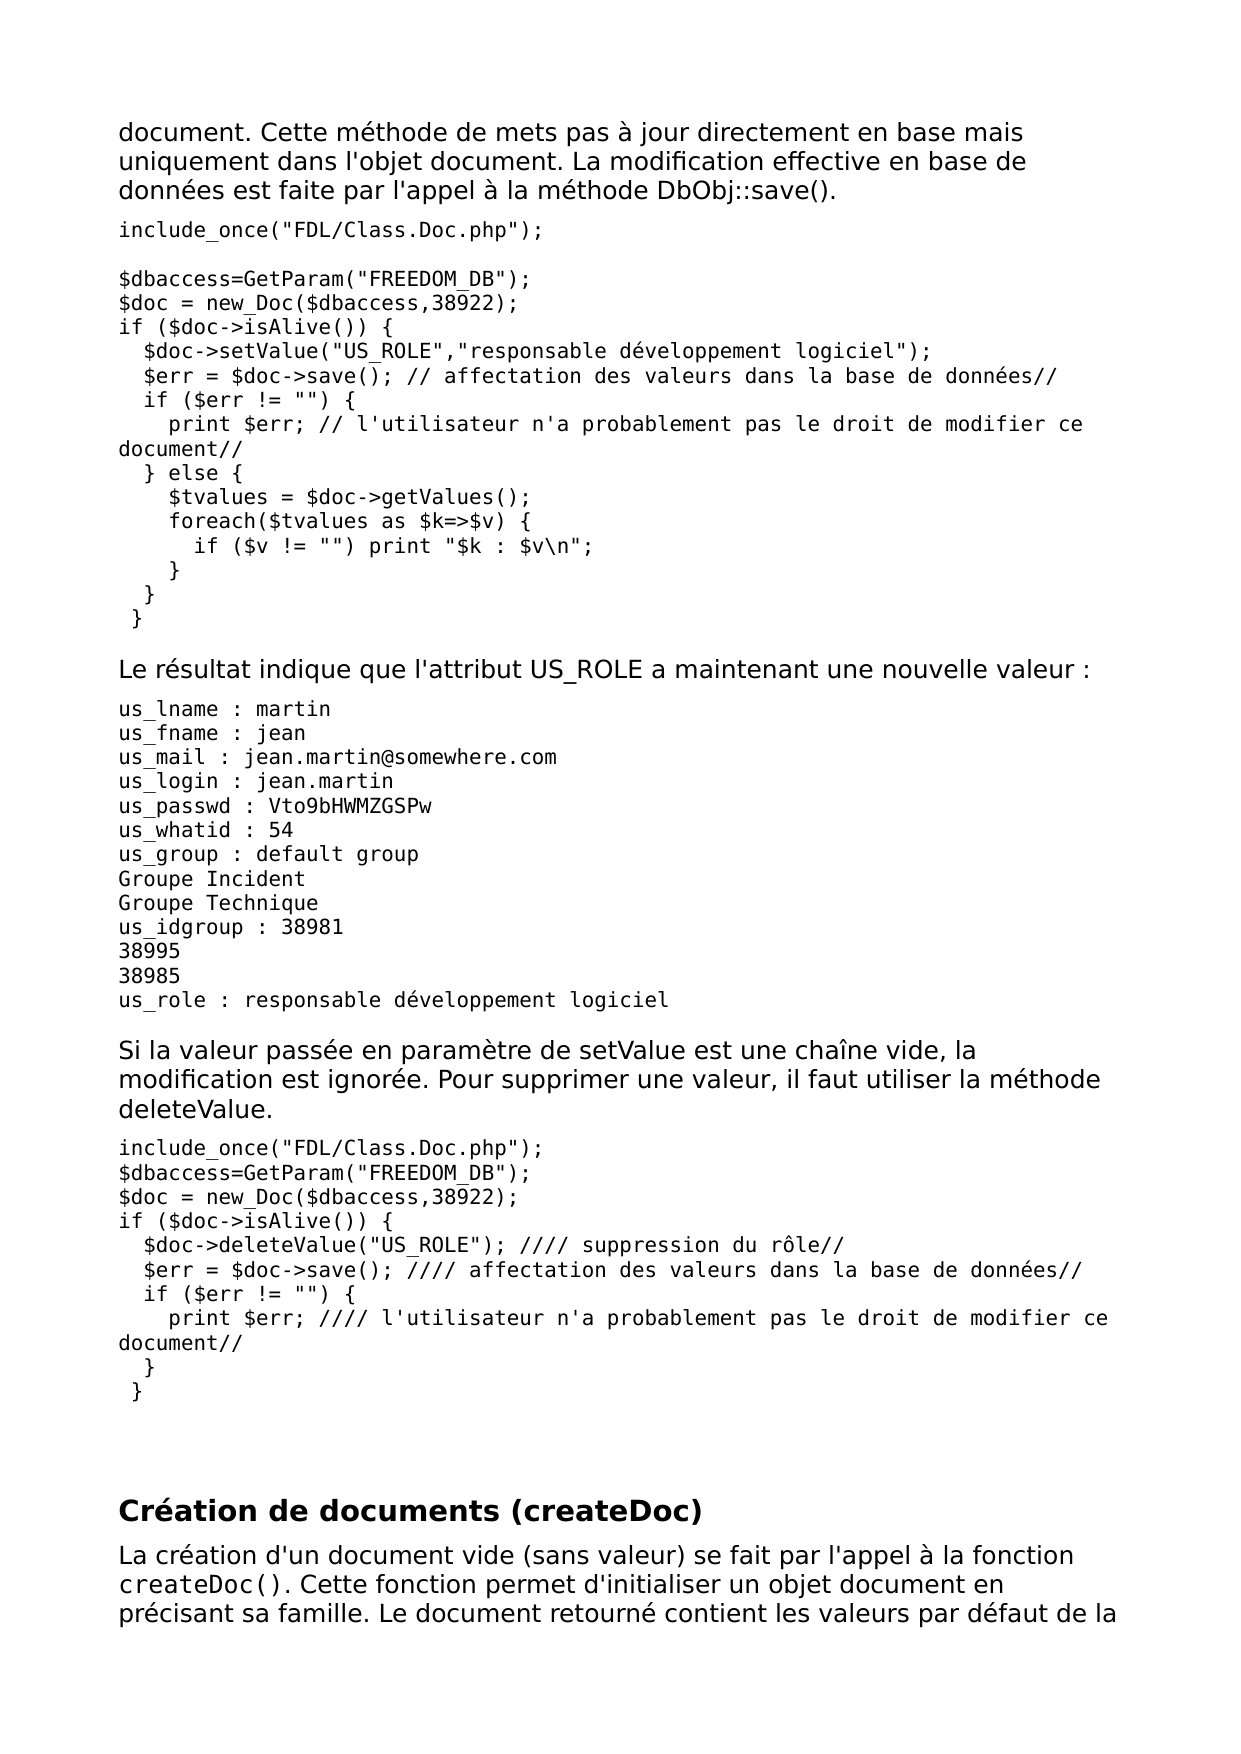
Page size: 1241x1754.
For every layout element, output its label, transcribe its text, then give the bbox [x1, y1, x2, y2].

text Si la valeur passée en paramètre de setValue est une chaîne vide, la modification est ignorée. Pour supprimer une valeur, il faut utiliser la méthode deleteValue. [118, 1036, 1122, 1124]
text document. Cette méthode de mets pas à jour directement en base mais uniquement dans l'objet document. La modification effective en base de données est faite par l'appel à la méthode DbObj::save(). [118, 118, 1122, 206]
text include_once("FDL/Class.Doc.php"); $dbaccess=GetParam("FREEDOM_DB"); $doc = new_Doc($dbaccess,38922); if ($doc->isAlive()) { $doc->setValue("US_ROLE","responsable développement logiciel"); $err = $doc->save(); // affectation des valeurs dans la base de données// if ($err != "") { print $err; // l'utilisateur n'a probablement pas le droit de modifier ce document// } else { $tvalues = $doc->getValues(); foreach($tvalues as $k=>$v) { if ($v != "") print "$k : $v\n"; } } } [118, 218, 1122, 655]
subtitle Création de documents (createDoc) [118, 1494, 1122, 1528]
text Le résultat indique que l'attribut US_ROLE a maintenant une nouvelle valeur : [118, 655, 1122, 684]
text us_lname : martin us_fname : jean us_mail : jean.martin@somewhere.com us_login : jean.martin us_passwd : Vto9bHWMZGSPw us_whatid : 54 us_group : default group Groupe Incident Groupe Technique us_idgroup : 38981 38995 38985 us_role : responsable développement logiciel [118, 697, 1122, 1036]
text La création d'un document vide (sans valeur) se fait par l'appel à la fonction createDoc(). Cette fonction permet d'initialiser un objet document en précisant sa famille. Le document retourné contient les valeurs par défaut de la [118, 1541, 1122, 1628]
text include_once("FDL/Class.Doc.php"); $dbaccess=GetParam("FREEDOM_DB"); $doc = new_Doc($dbaccess,38922); if ($doc->isAlive()) { $doc->deleteValue("US_ROLE"); //// suppression du rôle// $err = $doc->save(); //// affectation des valeurs dans la base de données// if ($err != "") { print $err; //// l'utilisateur n'a probablement pas le droit de modifier ce document// } } [118, 1136, 1122, 1428]
